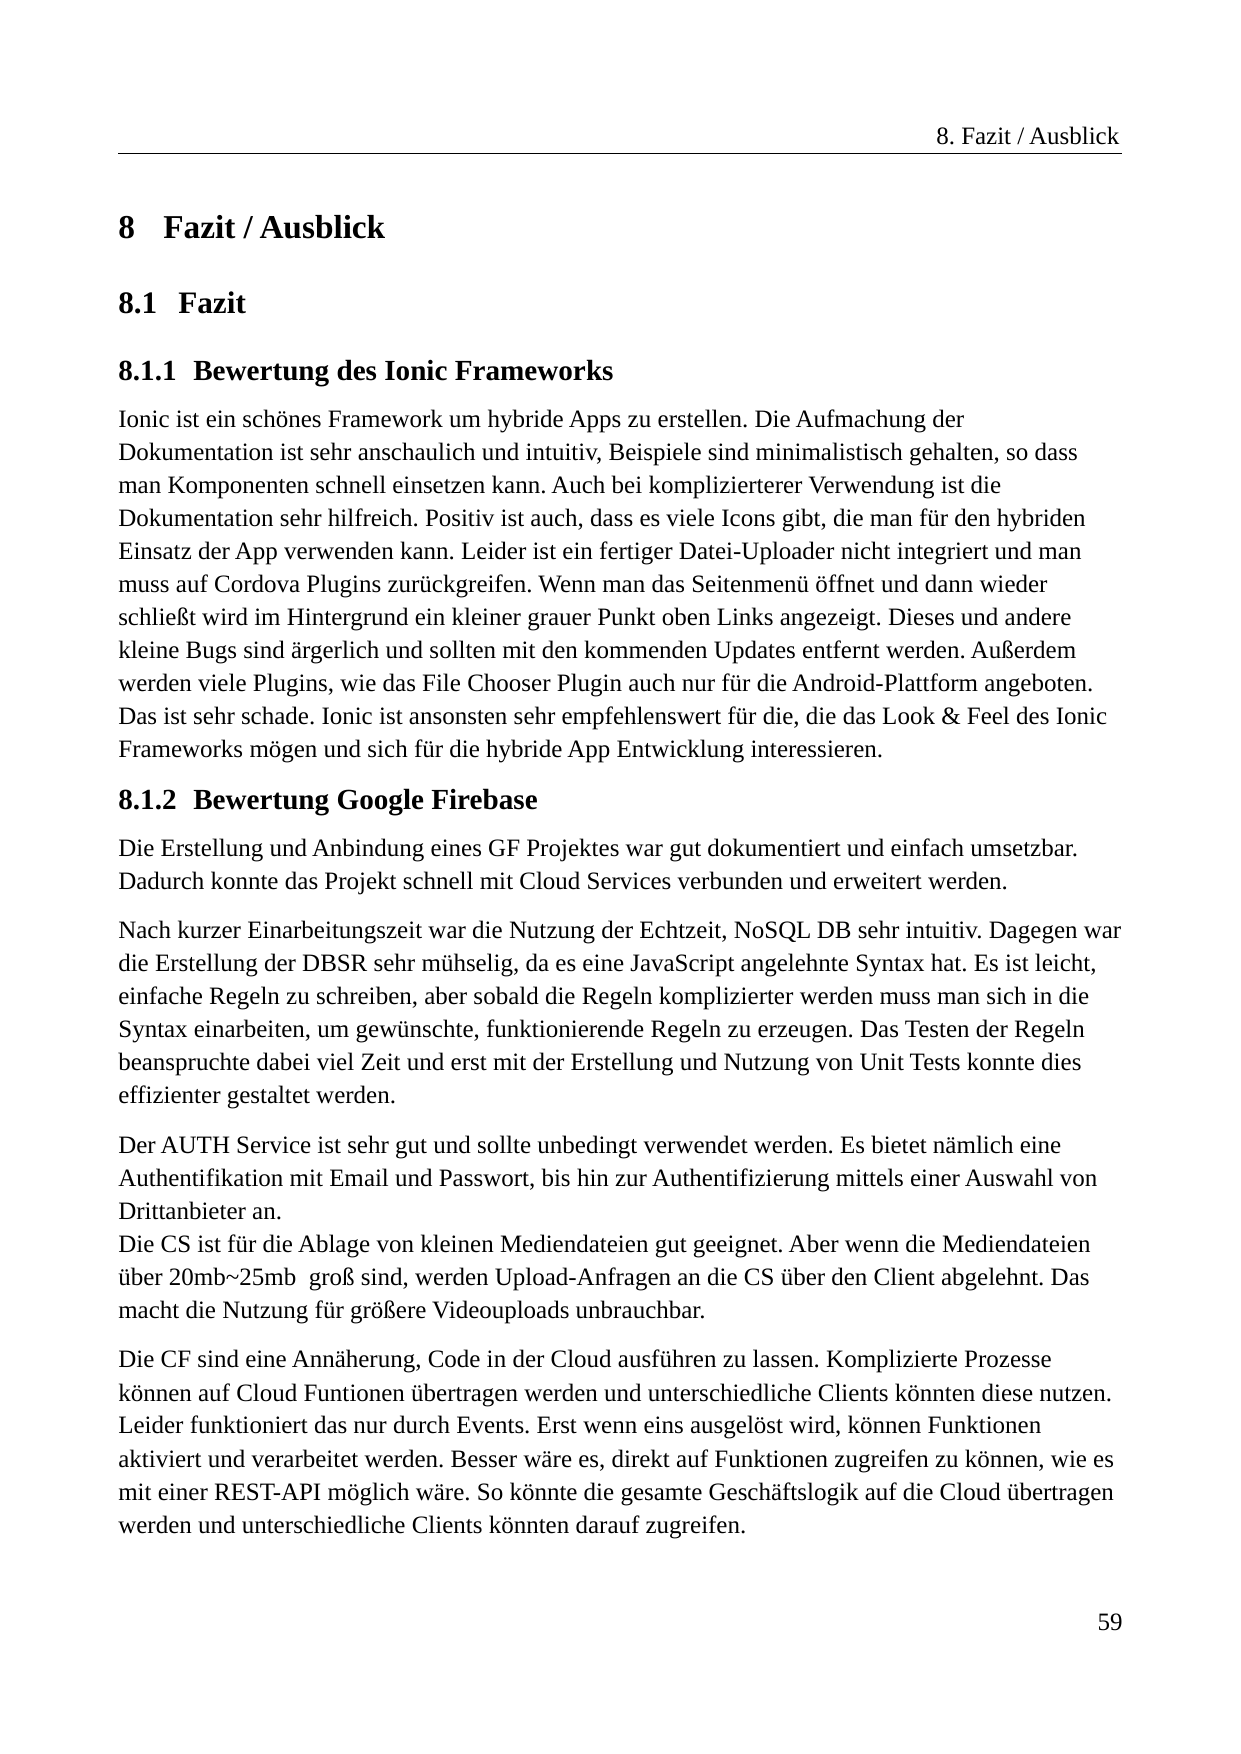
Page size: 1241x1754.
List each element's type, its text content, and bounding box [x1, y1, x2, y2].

subtitle Bewertung des Ionic Frameworks [118, 353, 1122, 387]
subtitle Fazit / Ausblick [118, 207, 1122, 246]
text Ionic ist ein schönes Framework um hybride Apps zu erstellen. Die Aufmachung der Dokumentation ist sehr anschaulich und intuitiv, Beispiele sind minimalistisch gehalten, so dass man Komponenten schnell einsetzen kann. Auch bei komplizierterer Verwendung ist die Dokumentation sehr hilfreich. Positiv ist auch, dass es viele Icons gibt, die man für den hybriden Einsatz der App verwenden kann. Leider ist ein fertiger Datei-Uploader nicht integriert und man muss auf Cordova Plugins zurückgreifen. Wenn man das Seitenmenü öffnet und dann wieder schließt wird im Hintergrund ein kleiner grauer Punkt oben Links angezeigt. Dieses und andere kleine Bugs sind ärgerlich und sollten mit den kommenden Updates entfernt werden. Außerdem werden viele Plugins, wie das File Chooser Plugin auch nur für die Android-Plattform angeboten. Das ist sehr schade. Ionic ist ansonsten sehr empfehlenswert für die, die das Look & Feel des Ionic Frameworks mögen und sich für die hybride App Entwicklung interessieren. [118, 404, 1122, 763]
text Die CS ist für die Ablage von kleinen Mediendateien gut geeignet. Aber wenn die Mediendateien über 20mb~25mb groß sind, werden Upload-Anfragen an die CS über den Client abgelehnt. Das macht die Nutzung für größere Videouploads unbrauchbar. [118, 1229, 1122, 1324]
subtitle Bewertung Google Firebase [118, 782, 1122, 815]
text Die Erstellung und Anbindung eines GF Projektes war gut dokumentiert und einfach umsetzbar. Dadurch konnte das Projekt schnell mit Cloud Services verbunden und erweitert werden. [118, 833, 1122, 895]
text Die CF sind eine Annäherung, Code in der Cloud ausführen zu lassen. Komplizierte Prozesse können auf Cloud Funtionen übertragen werden und unterschiedliche Clients könnten diese nutzen. Leider funktioniert das nur durch Events. Erst wenn eins ausgelöst wird, können Funktionen aktiviert und verarbeitet werden. Besser wäre es, direkt auf Funktionen zugreifen zu können, wie es mit einer REST-API möglich wäre. So könnte die gesamte Geschäftslogik auf die Cloud übertragen werden und unterschiedliche Clients könnten darauf zugreifen. [118, 1344, 1122, 1538]
text Nach kurzer Einarbeitungszeit war die Nutzung der Echtzeit, NoSQL DB sehr intuitiv. Dagegen war die Erstellung der DBSR sehr mühselig, da es eine JavaScript angelehnte Syntax hat. Es ist leicht, einfache Regeln zu schreiben, aber sobald die Regeln komplizierter werden muss man sich in die Syntax einarbeiten, um gewünschte, funktionierende Regeln zu erzeugen. Das Testen der Regeln beanspruchte dabei viel Zeit und erst mit der Erstellung und Nutzung von Unit Tests konnte dies effizienter gestaltet werden. [118, 915, 1122, 1109]
text Der AUTH Service ist sehr gut und sollte unbedingt verwendet werden. Es bietet nämlich eine Authentifikation mit Email und Passwort, bis hin zur Authentifizierung mittels einer Auswahl von Drittanbieter an. [118, 1130, 1122, 1225]
subtitle Fazit [118, 285, 1122, 321]
